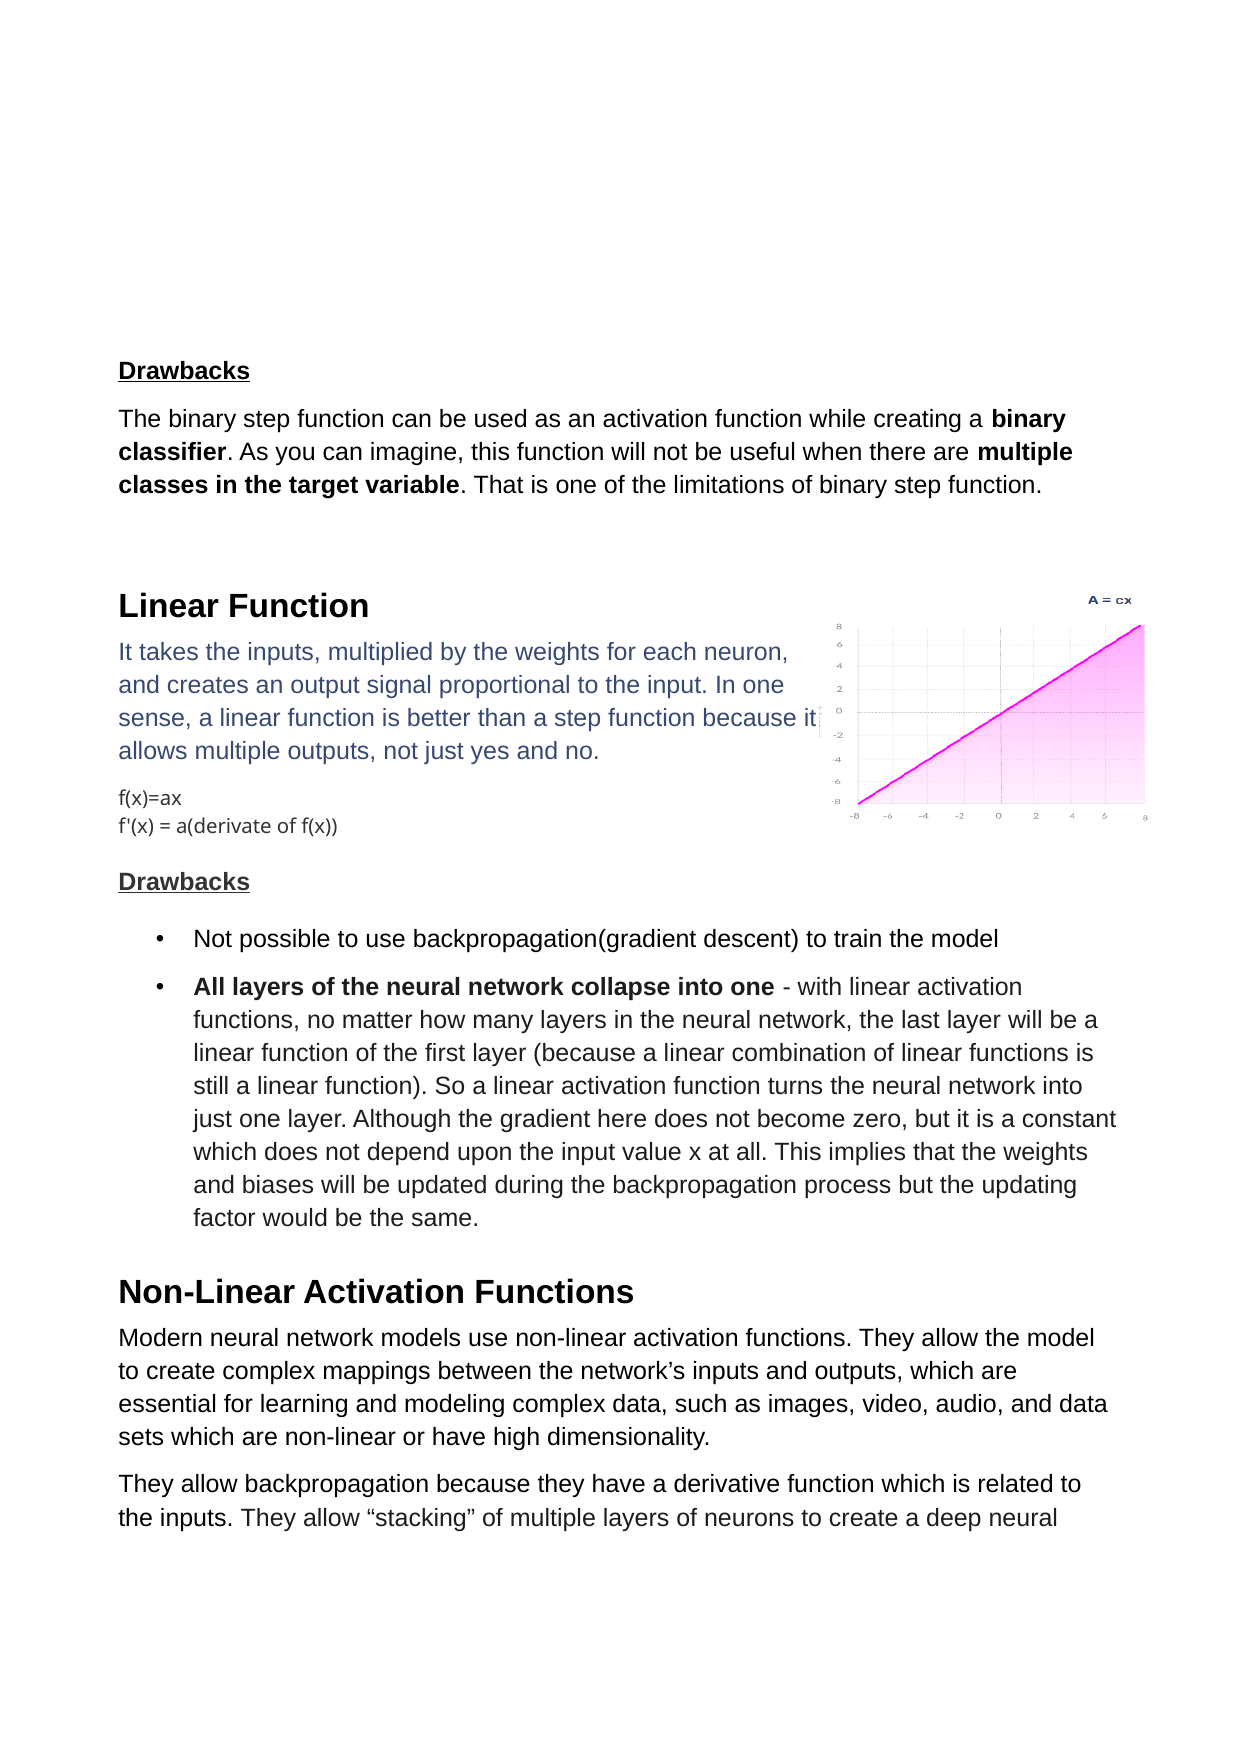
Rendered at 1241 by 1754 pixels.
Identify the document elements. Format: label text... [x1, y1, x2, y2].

text They allow backpropagation because they have a derivative function which is related to the inputs. They allow “stacking” of multiple layers of neurons to create a deep neural [118, 1469, 1122, 1531]
text It takes the inputs, multiplied by the weights for each neuron, and creates an output signal proportional to the input. In one sense, a linear function is better than a step function because it allows multiple outputs, not just yes and no. [118, 637, 819, 765]
subtitle Non-Linear Activation Functions [118, 1272, 1122, 1310]
text Drawbacks [118, 867, 1122, 896]
text Modern neural network models use non-linear activation functions. They allow the model to create complex mappings between the network’s inputs and outputs, which are essential for learning and modeling complex data, such as images, video, audio, and data sets which are non-linear or have high dimensionality. [118, 1323, 1122, 1451]
text f(x)=ax [118, 784, 819, 811]
list Not possible to use backpropagation(gradient descent) to train the model [156, 924, 1122, 953]
text The binary step function can be used as an activation function while creating a binary classifier. As you can imagine, this function will not be useful when there are multiple classes in the target variable. That is one of the limitations of binary step function. [118, 404, 1122, 498]
text Drawbacks [118, 356, 1122, 385]
picture [819, 592, 1159, 824]
text f'(x) = a(derivate of f(x)) [118, 811, 1122, 839]
list All layers of the neural network collapse into one - with linear activation functions, no matter how many layers in the neural network, the last layer will be a linear function of the first layer (because a linear combination of linear functions is still a linear function). So a linear activation function turns the neural network into just one layer. Although the gradient here does not become zero, but it is a constant which does not depend upon the input value x at all. This implies that the weights and biases will be updated during the backpropagation process but the updating factor would be the same. [156, 972, 1122, 1232]
subtitle Linear Function [118, 586, 1122, 624]
